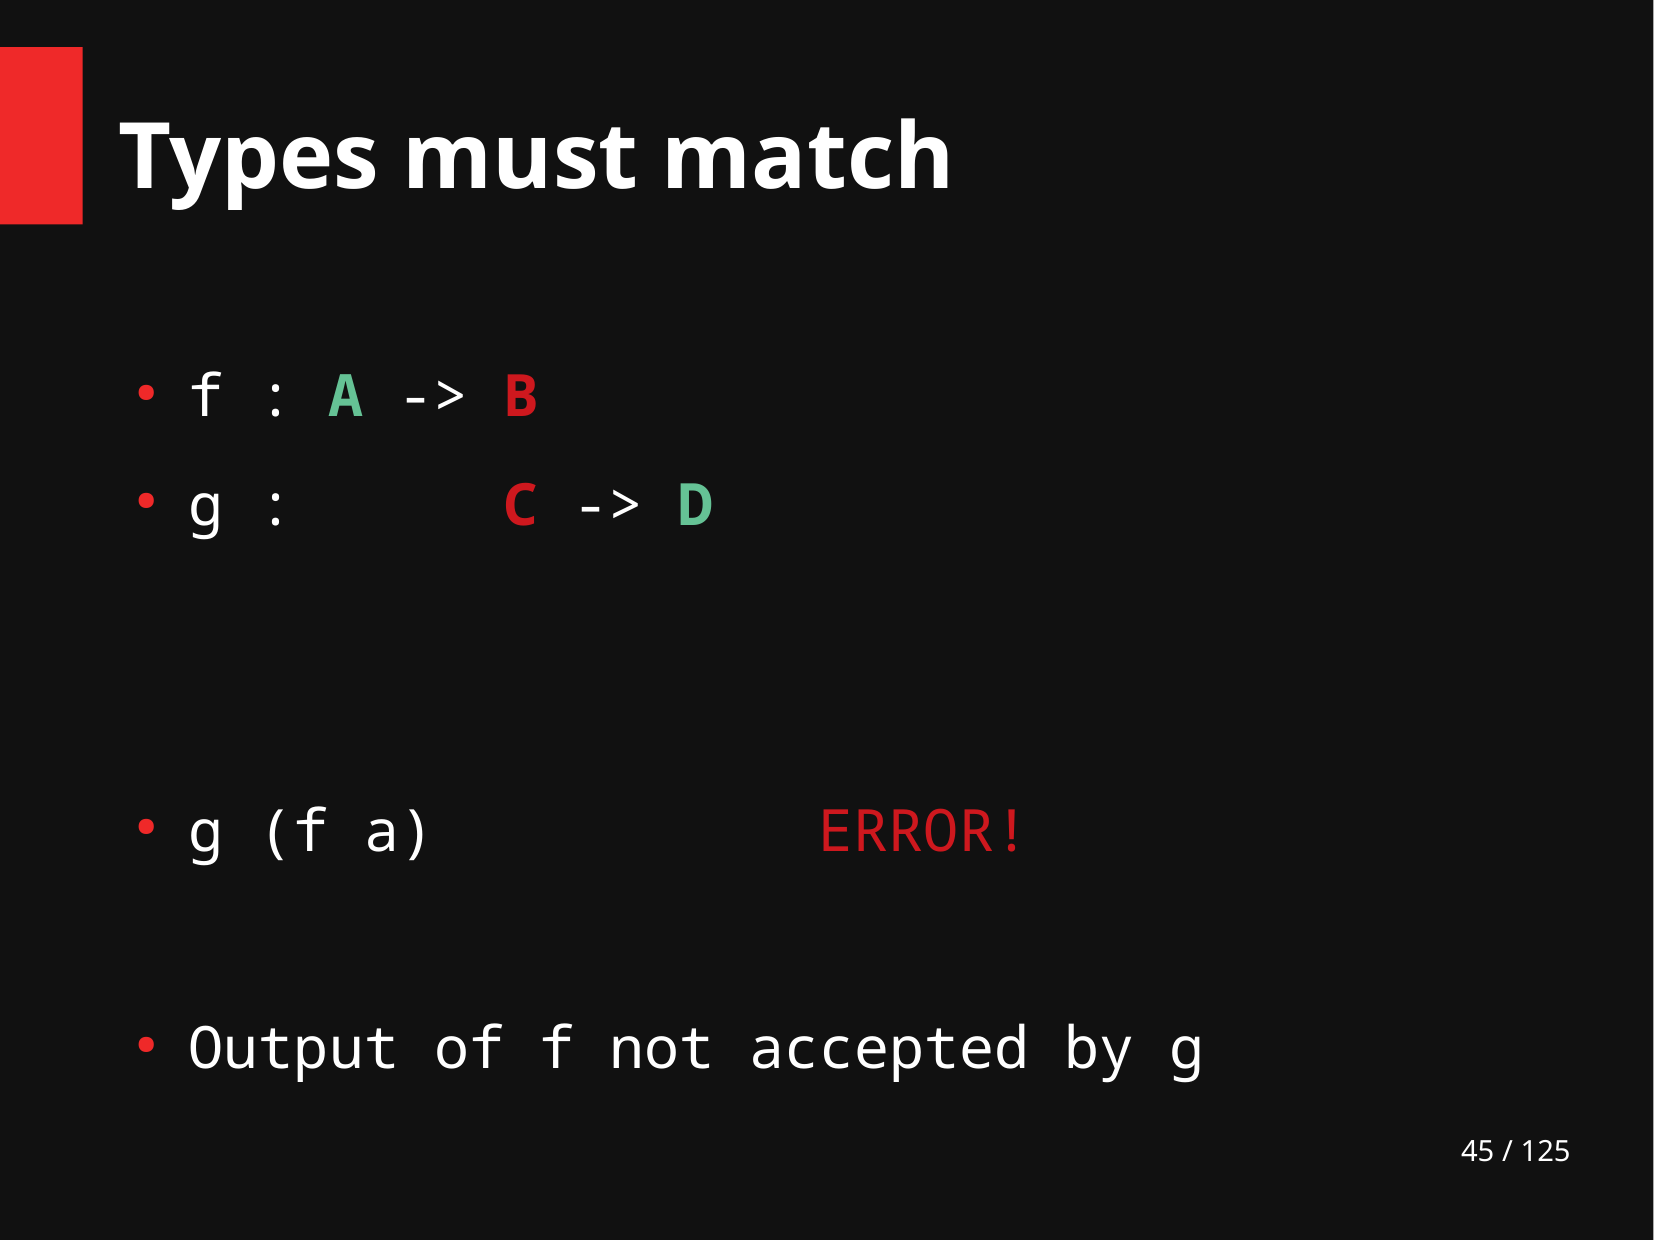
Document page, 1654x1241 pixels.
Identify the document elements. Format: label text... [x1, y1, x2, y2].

title Types must match [118, 49, 1571, 257]
list f : A -> B g : C -> D g (f a) ERROR! Output of f not accepted by g [118, 354, 1536, 1074]
